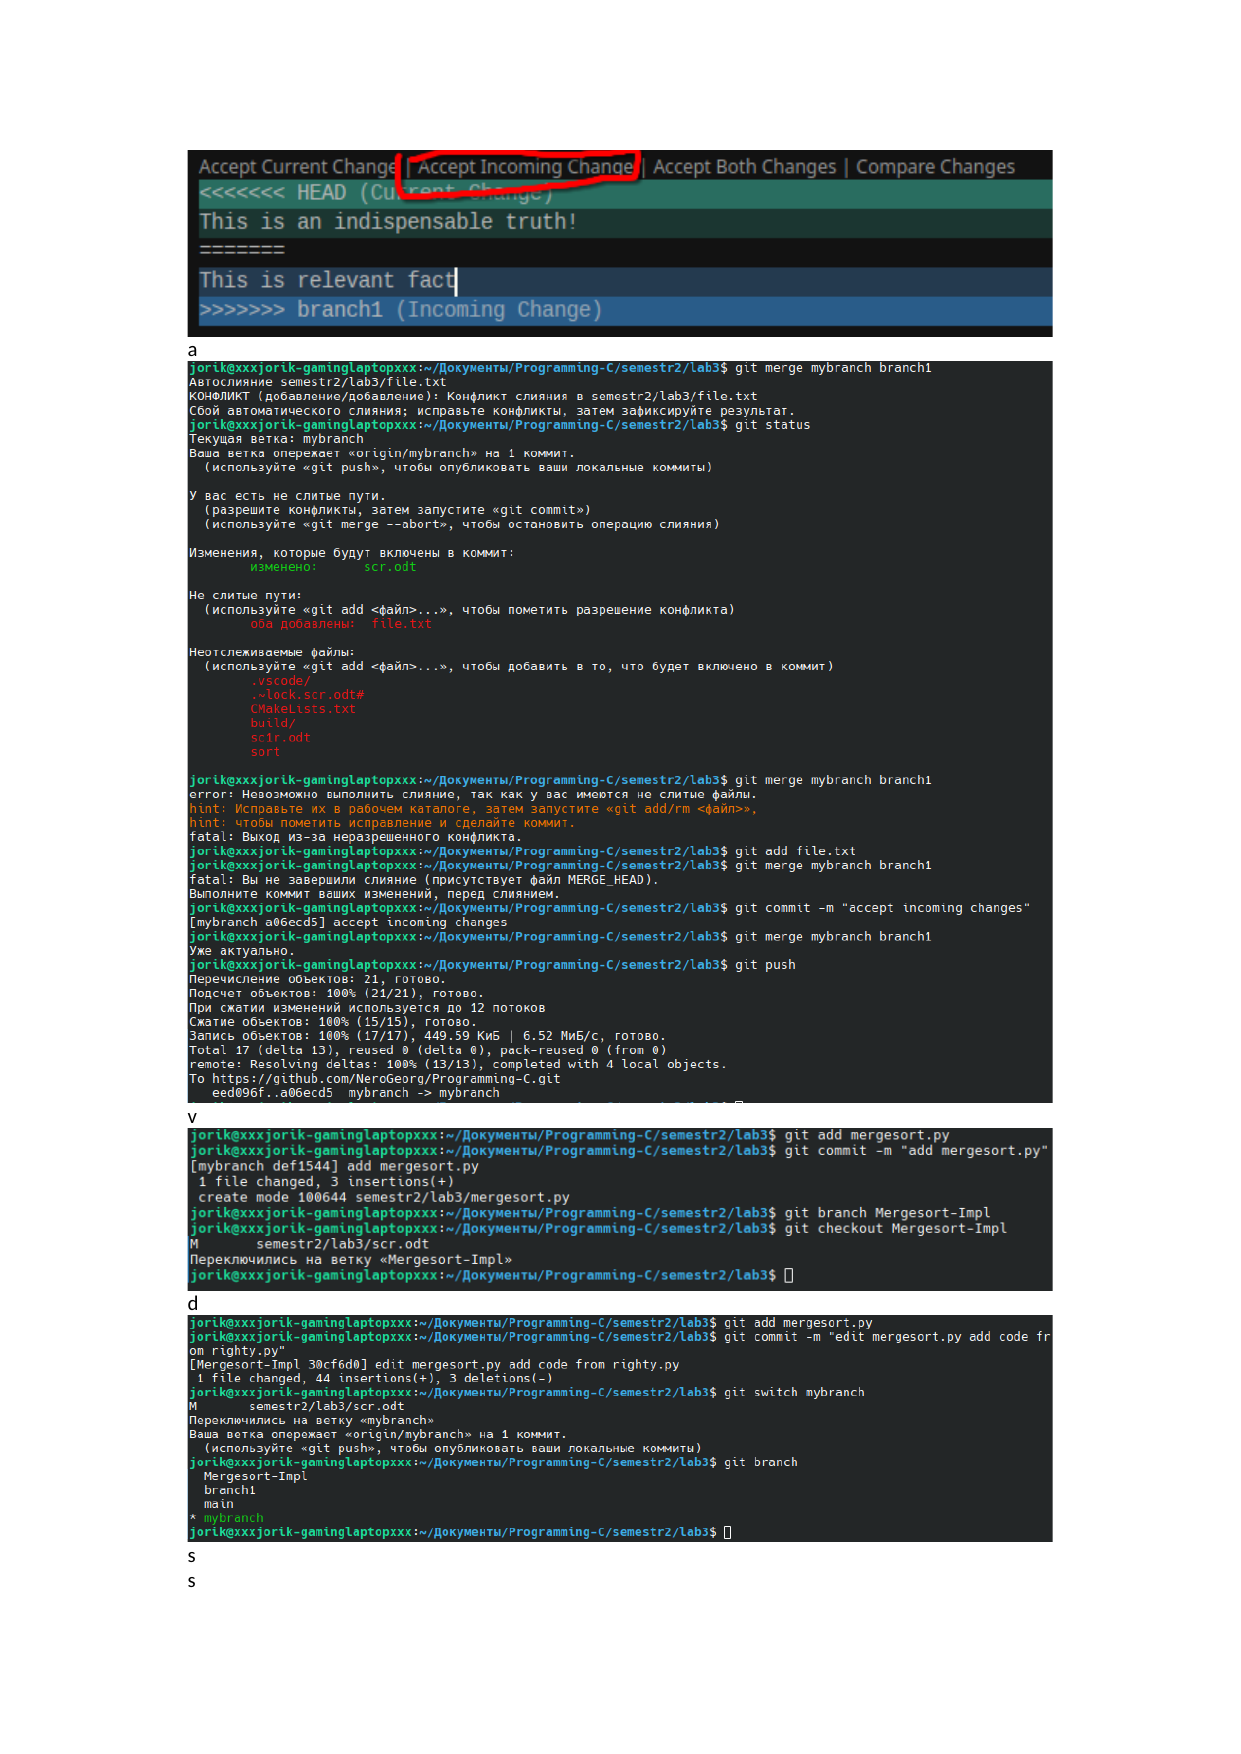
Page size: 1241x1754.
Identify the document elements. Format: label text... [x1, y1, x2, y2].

picture [187, 1315, 1053, 1542]
picture [187, 1128, 1053, 1291]
picture [187, 361, 1053, 1103]
text а [187, 337, 1053, 361]
text v [187, 1103, 1053, 1128]
picture [187, 150, 1053, 337]
text s [187, 1567, 1053, 1593]
text s [187, 1542, 1053, 1567]
text d [187, 1291, 1053, 1315]
